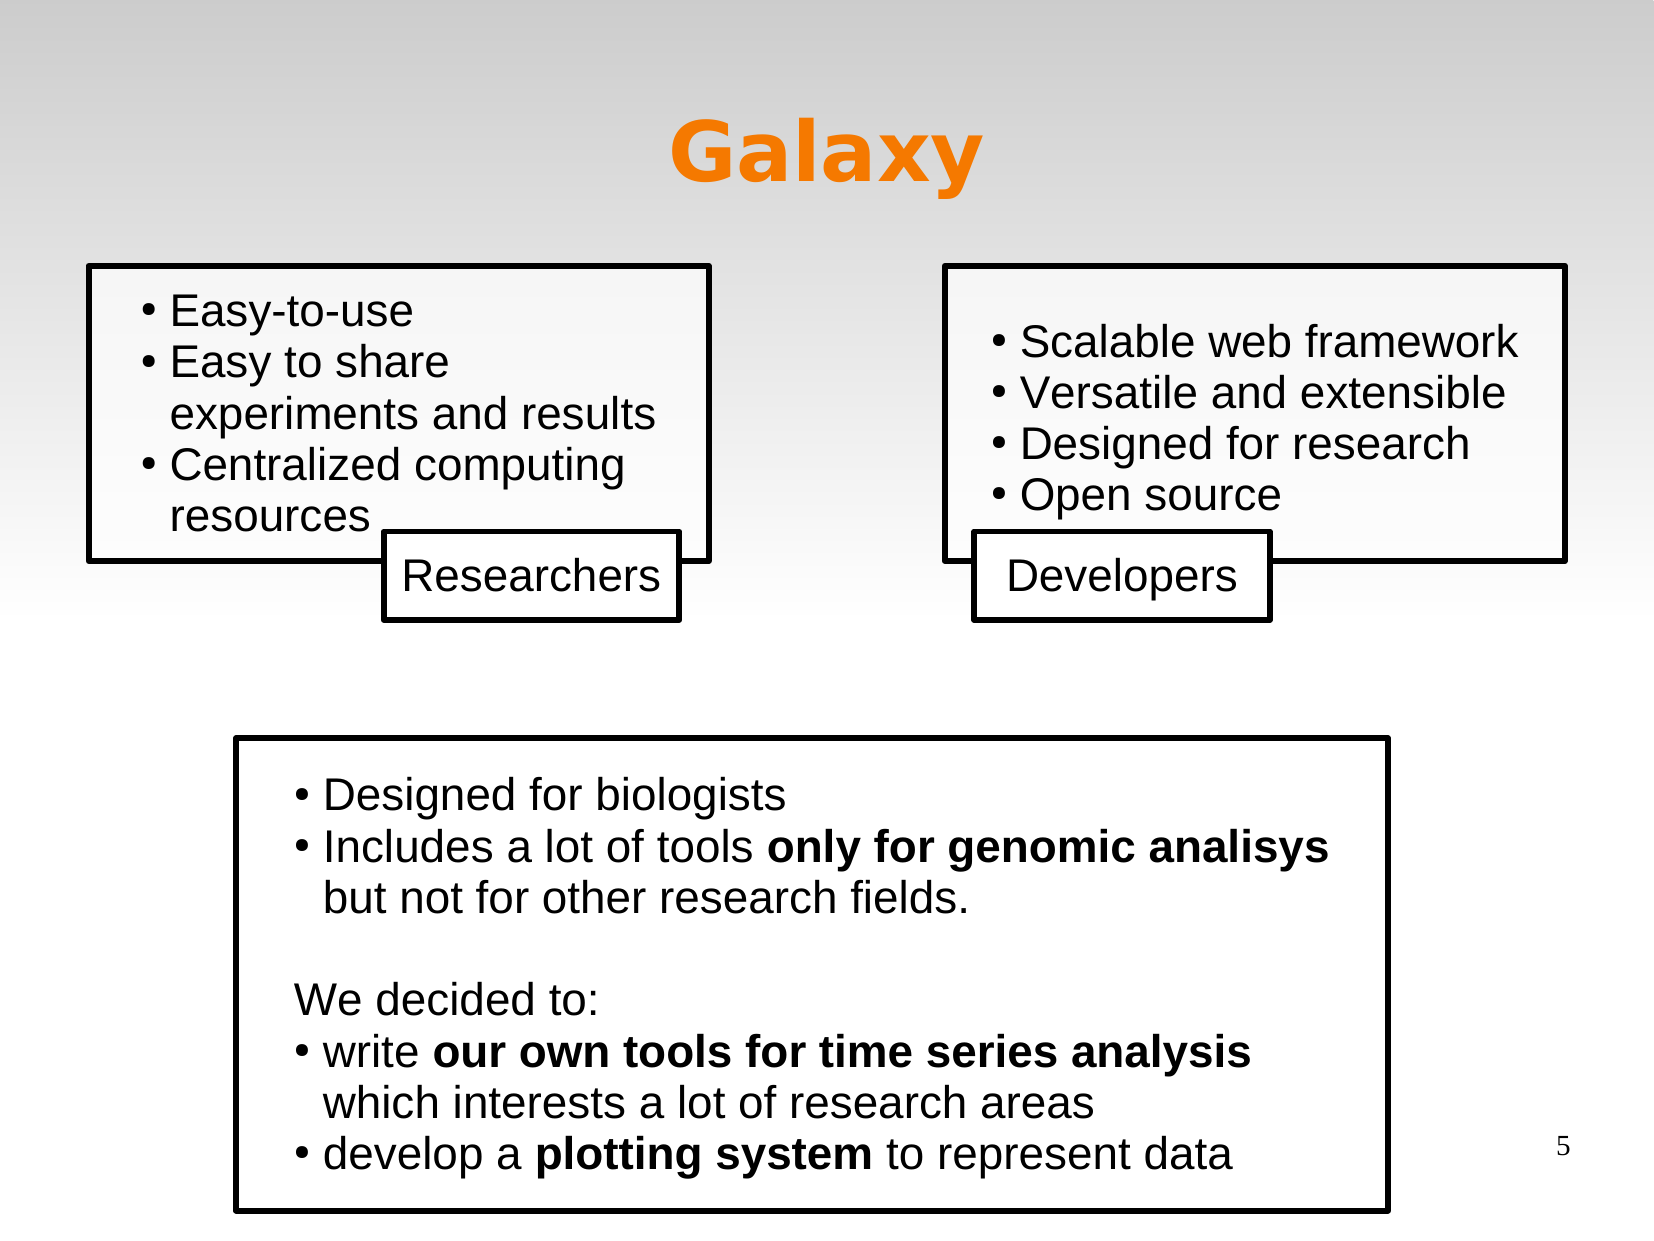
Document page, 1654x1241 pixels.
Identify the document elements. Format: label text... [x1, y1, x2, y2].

text_box Researchers [383, 531, 680, 621]
title Galaxy [82, 56, 1571, 250]
text_box Developers [974, 531, 1270, 621]
text_box Easy-to-use Easy to share experiments and results Centralized computing resources [88, 265, 709, 562]
text_box Scalable web framework Versatile and extensible Designed for research Open source [944, 265, 1565, 562]
text_box Designed for biologists Includes a lot of tools only for genomic analisys but not for other research fields. We decided to: write our own tools for time series analysis which interests a lot of research areas develop a plotting system to represent data [236, 738, 1388, 1211]
